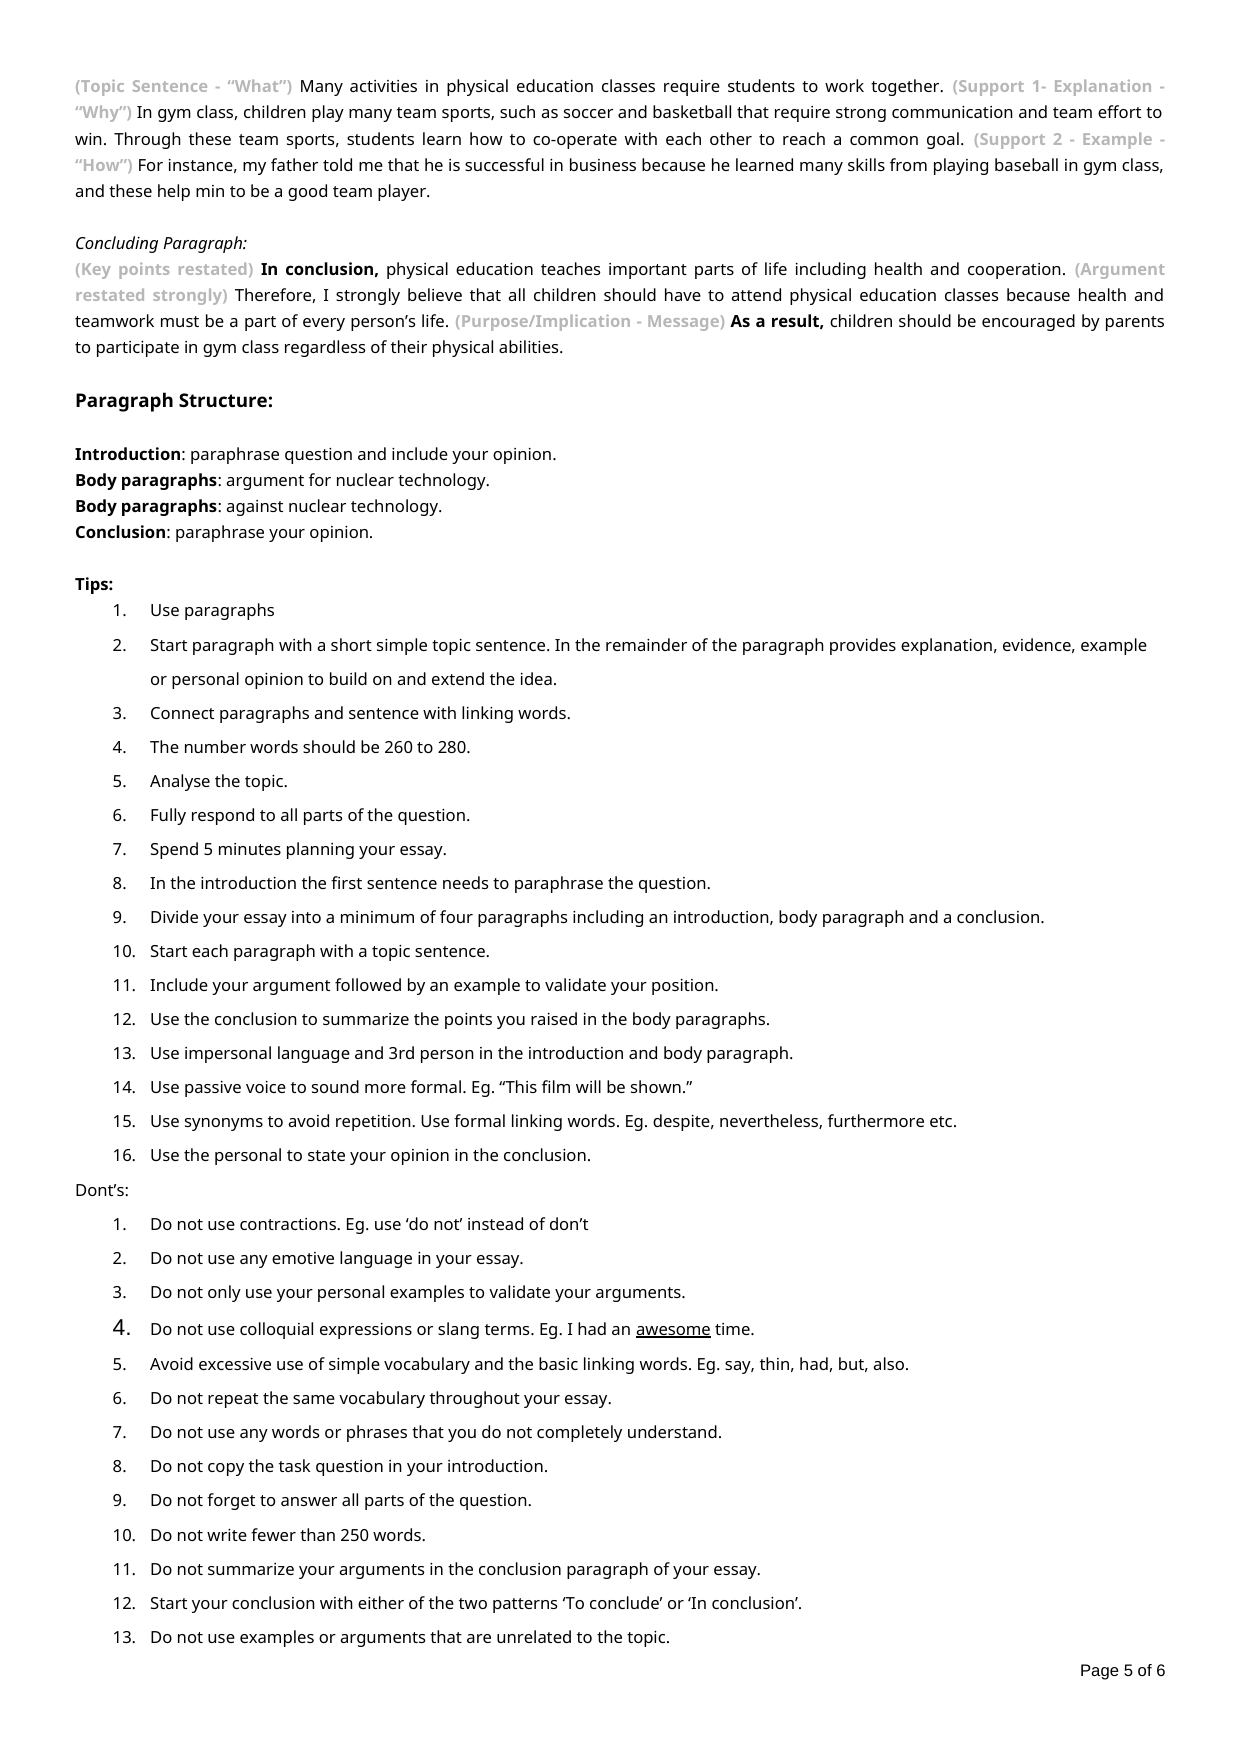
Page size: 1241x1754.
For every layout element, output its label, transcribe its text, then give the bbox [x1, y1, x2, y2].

list Do not forget to answer all parts of the question. [112, 1489, 1165, 1512]
text Dont’s: [75, 1178, 1165, 1201]
list Use the conclusion to summarize the points you raised in the body paragraphs. [112, 1008, 1165, 1031]
list Do not use examples or arguments that are unrelated to the topic. [112, 1625, 1165, 1648]
list Do not use any words or phrases that you do not completely understand. [112, 1421, 1165, 1444]
list Do not summarize your arguments in the conclusion paragraph of your essay. [112, 1557, 1165, 1580]
list Fully respond to all parts of the question. [112, 803, 1165, 826]
list Analyse the topic. [112, 769, 1165, 792]
list In the introduction the first sentence needs to paraphrase the question. [112, 872, 1165, 894]
list Start your conclusion with either of the two patterns ‘To conclude’ or ‘In conclusion’. [112, 1591, 1165, 1614]
text (Topic Sentence - “What”) Many activities in physical education classes require students to work together. (Support 1- Explanation - “Why”) In gym class, children play many team sports, such as soccer and basketball that require strong communication and team effort to win. Through these team sports, students learn how to co-operate with each other to reach a common goal. (Support 2 - Example - “How”) For instance, my father told me that he is successful in business because he learned many skills from playing baseball in gym class, and these help min to be a good team player. [75, 75, 1165, 202]
list Start paragraph with a short simple topic sentence. In the remainder of the paragraph provides explanation, evidence, example or personal opinion to build on and extend the idea. [112, 633, 1165, 690]
text Body paragraphs: against nuclear technology. [75, 495, 1165, 518]
list Include your argument followed by an example to validate your position. [112, 974, 1165, 996]
list Use synonyms to avoid repetition. Use formal linking words. Eg. despite, nevertheless, furthermore etc. [112, 1110, 1165, 1133]
list Use passive voice to sound more formal. Eg. “This film will be shown.” [112, 1076, 1165, 1099]
list Do not use contractions. Eg. use ‘do not’ instead of don’t [112, 1212, 1165, 1235]
text Conclusion: paraphrase your opinion. [75, 521, 1165, 544]
list Start each paragraph with a topic sentence. [112, 940, 1165, 962]
text (Key points restated) In conclusion, physical education teaches important parts of life including health and cooperation. (Argument restated strongly) Therefore, I strongly believe that all children should have to attend physical education classes because health and teamwork must be a part of every person’s life. (Purpose/Implication - Message) As a result, children should be encouraged by parents to participate in gym class regardless of their physical abilities. [75, 257, 1165, 358]
list Do not repeat the same vocabulary throughout your essay. [112, 1387, 1165, 1409]
list Do not write fewer than 250 words. [112, 1523, 1165, 1546]
list The number words should be 260 to 280. [112, 735, 1165, 758]
text Tips: [75, 573, 1165, 596]
text Paragraph Structure: [75, 387, 1165, 413]
list Use impersonal language and 3rd person in the introduction and body paragraph. [112, 1042, 1165, 1064]
list Do not use colloquial expressions or slang terms. Eg. I had an awesome time. [112, 1314, 1165, 1340]
list Connect paragraphs and sentence with linking words. [112, 701, 1165, 724]
list Do not use any emotive language in your essay. [112, 1246, 1165, 1269]
list Spend 5 minutes planning your essay. [112, 837, 1165, 860]
text Body paragraphs: argument for nuclear technology. [75, 469, 1165, 492]
list Use the personal to state your opinion in the conclusion. [112, 1144, 1165, 1167]
text Concluding Paragraph: [75, 231, 1165, 254]
list Avoid excessive use of simple vocabulary and the basic linking words. Eg. say, thin, had, but, also. [112, 1353, 1165, 1376]
list Do not copy the task question in your introduction. [112, 1455, 1165, 1478]
text Introduction: paraphrase question and include your opinion. [75, 443, 1165, 466]
list Use paragraphs [112, 599, 1165, 622]
list Divide your essay into a minimum of four paragraphs including an introduction, body paragraph and a conclusion. [112, 906, 1165, 928]
list Do not only use your personal examples to validate your arguments. [112, 1280, 1165, 1303]
